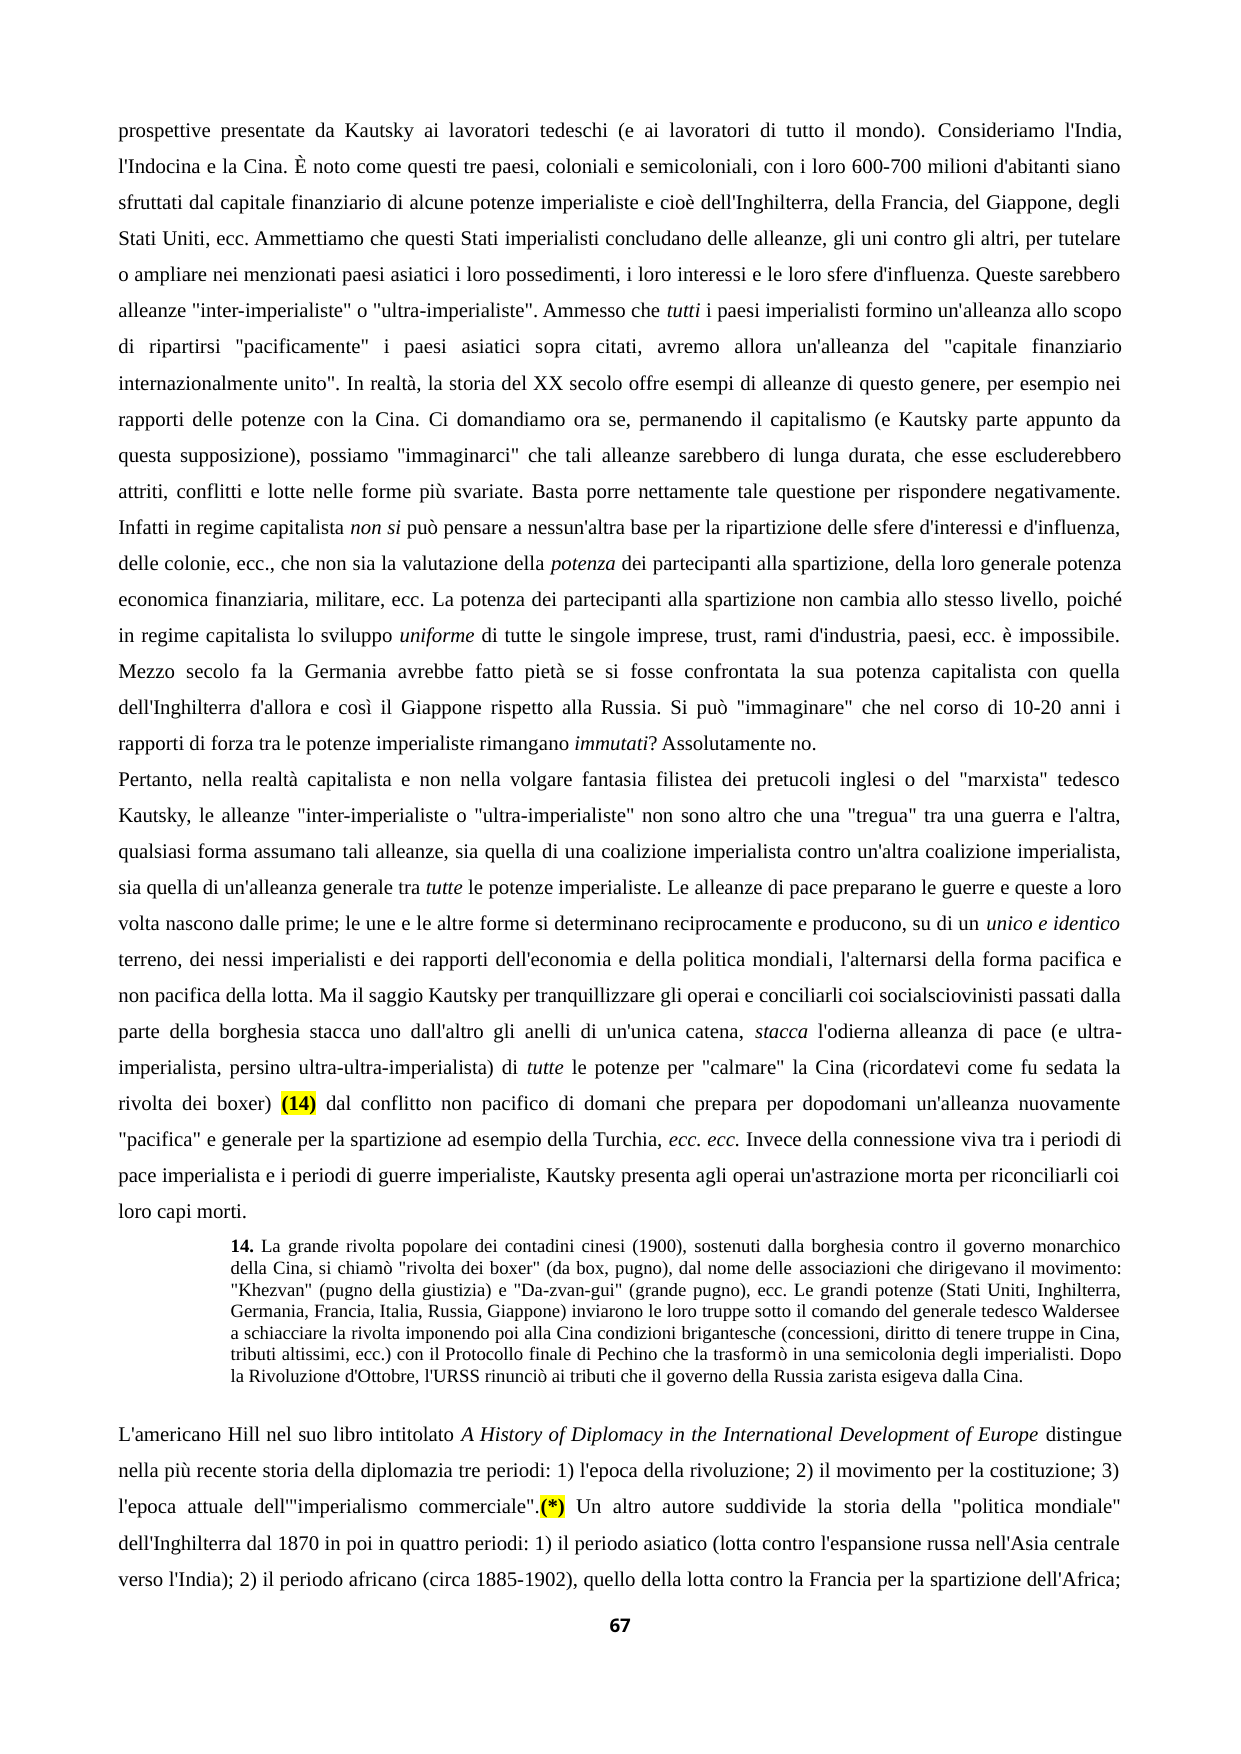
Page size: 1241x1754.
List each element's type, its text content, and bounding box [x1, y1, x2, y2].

text prospettive presentate da Kautsky ai lavoratori tedeschi (e ai lavoratori di tutto il mondo). Consideriamo l'India, l'Indocina e la Cina. È noto come questi tre paesi, coloniali e semicoloniali, con i loro 600-700 milioni d'abitanti siano sfruttati dal capitale finanziario di alcune potenze imperialiste e cioè dell'Inghilterra, della Francia, del Giappone, degli Stati Uniti, ecc. Ammettiamo che questi Stati imperialisti concludano delle alleanze, gli uni contro gli altri, per tutelare o ampliare nei menzionati paesi asiatici i loro possedimenti, i loro interessi e le loro sfere d'influenza. Queste sarebbero alleanze "inter-imperialiste" o "ultra-imperialiste". Ammesso che tutti i paesi imperialisti formino un'alleanza allo scopo di ripartirsi "pacificamente" i paesi asiatici sopra citati, avremo allora un'alleanza del "capitale finanziario internazionalmente unito". In realtà, la storia del XX secolo offre esempi di alleanze di questo genere, per esempio nei rapporti delle potenze con la Cina. Ci domandiamo ora se, permanendo il capitalismo (e Kautsky parte appunto da questa supposizione), possiamo "immaginarci" che tali alleanze sarebbero di lunga durata, che esse escluderebbero attriti, conflitti e lotte nelle forme più svariate. Basta porre nettamente tale questione per rispondere negativamente. Infatti in regime capitalista non si può pensare a nessun'altra base per la ripartizione delle sfere d'interessi e d'influenza, delle colonie, ecc., che non sia la valutazione della potenza dei partecipanti alla spartizione, della loro generale potenza economica finanziaria, militare, ecc. La potenza dei partecipanti alla spartizione non cambia allo stesso livello, poiché in regime capitalista lo sviluppo uniforme di tutte le singole imprese, trust, rami d'industria, paesi, ecc. è impossibile. Mezzo secolo fa la Germania avrebbe fatto pietà se si fosse confrontata la sua potenza capitalista con quella dell'Inghilterra d'allora e così il Giappone rispetto alla Russia. Si può "immaginare" che nel corso di 10-20 anni i rapporti di forza tra le potenze imperialiste rimangano immutati? Assolutamente no. [118, 118, 1122, 755]
text Pertanto, nella realtà capitalista e non nella volgare fantasia filistea dei pretucoli inglesi o del "marxista" tedesco Kautsky, le alleanze "inter-imperialiste o "ultra-imperialiste" non sono altro che una "tregua" tra una guerra e l'altra, qualsiasi forma assumano tali alleanze, sia quella di una coalizione imperialista contro un'altra coalizione imperialista, sia quella di un'alleanza generale tra tutte le potenze imperialiste. Le alleanze di pace preparano le guerre e queste a loro volta nascono dalle prime; le une e le altre forme si determinano reciprocamente e producono, su di un unico e identico terreno, dei nessi imperialisti e dei rapporti dell'economia e della politica mondiali, l'alternarsi della forma pacifica e non pacifica della lotta. Ma il saggio Kautsky per tranquillizzare gli operai e conciliarli coi socialsciovinisti passati dalla parte della borghesia stacca uno dall'altro gli anelli di un'unica catena, stacca l'odierna alleanza di pace (e ultra-imperialista, persino ultra-ultra-imperialista) di tutte le potenze per "calmare" la Cina (ricordatevi come fu sedata la rivolta dei boxer) (14) dal conflitto non pacifico di domani che prepara per dopodomani un'alleanza nuovamente "pacifica" e generale per la spartizione ad esempio della Turchia, ecc. ecc. Invece della connessione viva tra i periodi di pace imperialista e i periodi di guerre imperialiste, Kautsky presenta agli operai un'astrazione morta per riconciliarli coi loro capi morti. [118, 767, 1122, 1223]
text 14. La grande rivolta popolare dei contadini cinesi (1900), sostenuti dalla borghesia contro il governo monarchico della Cina, si chiamò "rivolta dei boxer" (da box, pugno), dal nome delle associazioni che dirigevano il movimento: "Khezvan" (pugno della giustizia) e "Da-zvan-gui" (grande pugno), ecc. Le grandi potenze (Stati Uniti, Inghilterra, Germania, Francia, Italia, Russia, Giappone) inviarono le loro truppe sotto il comando del generale tedesco Waldersee a schiacciare la rivolta imponendo poi alla Cina condizioni brigantesche (concessioni, diritto di tenere truppe in Cina, tributi altissimi, ecc.) con il Protocollo finale di Pechino che la trasformò in una semicolonia degli imperialisti. Dopo la Rivoluzione d'Ottobre, l'URSS rinunciò ai tributi che il governo della Russia zarista esigeva dalla Cina. [230, 1235, 1122, 1386]
text L'americano Hill nel suo libro intitolato A History of Diplomacy in the International Development of Europe distingue nella più recente storia della diplomazia tre periodi: 1) l'epoca della rivoluzione; 2) il movimento per la costituzione; 3) l'epoca attuale dell'"imperialismo commerciale".(*) Un altro autore suddivide la storia della "politica mondiale" dell'Inghilterra dal 1870 in poi in quattro periodi: 1) il periodo asiatico (lotta contro l'espansione russa nell'Asia centrale verso l'India); 2) il periodo africano (circa 1885-1902), quello della lotta contro la Francia per la spartizione dell'Africa; [118, 1422, 1122, 1591]
